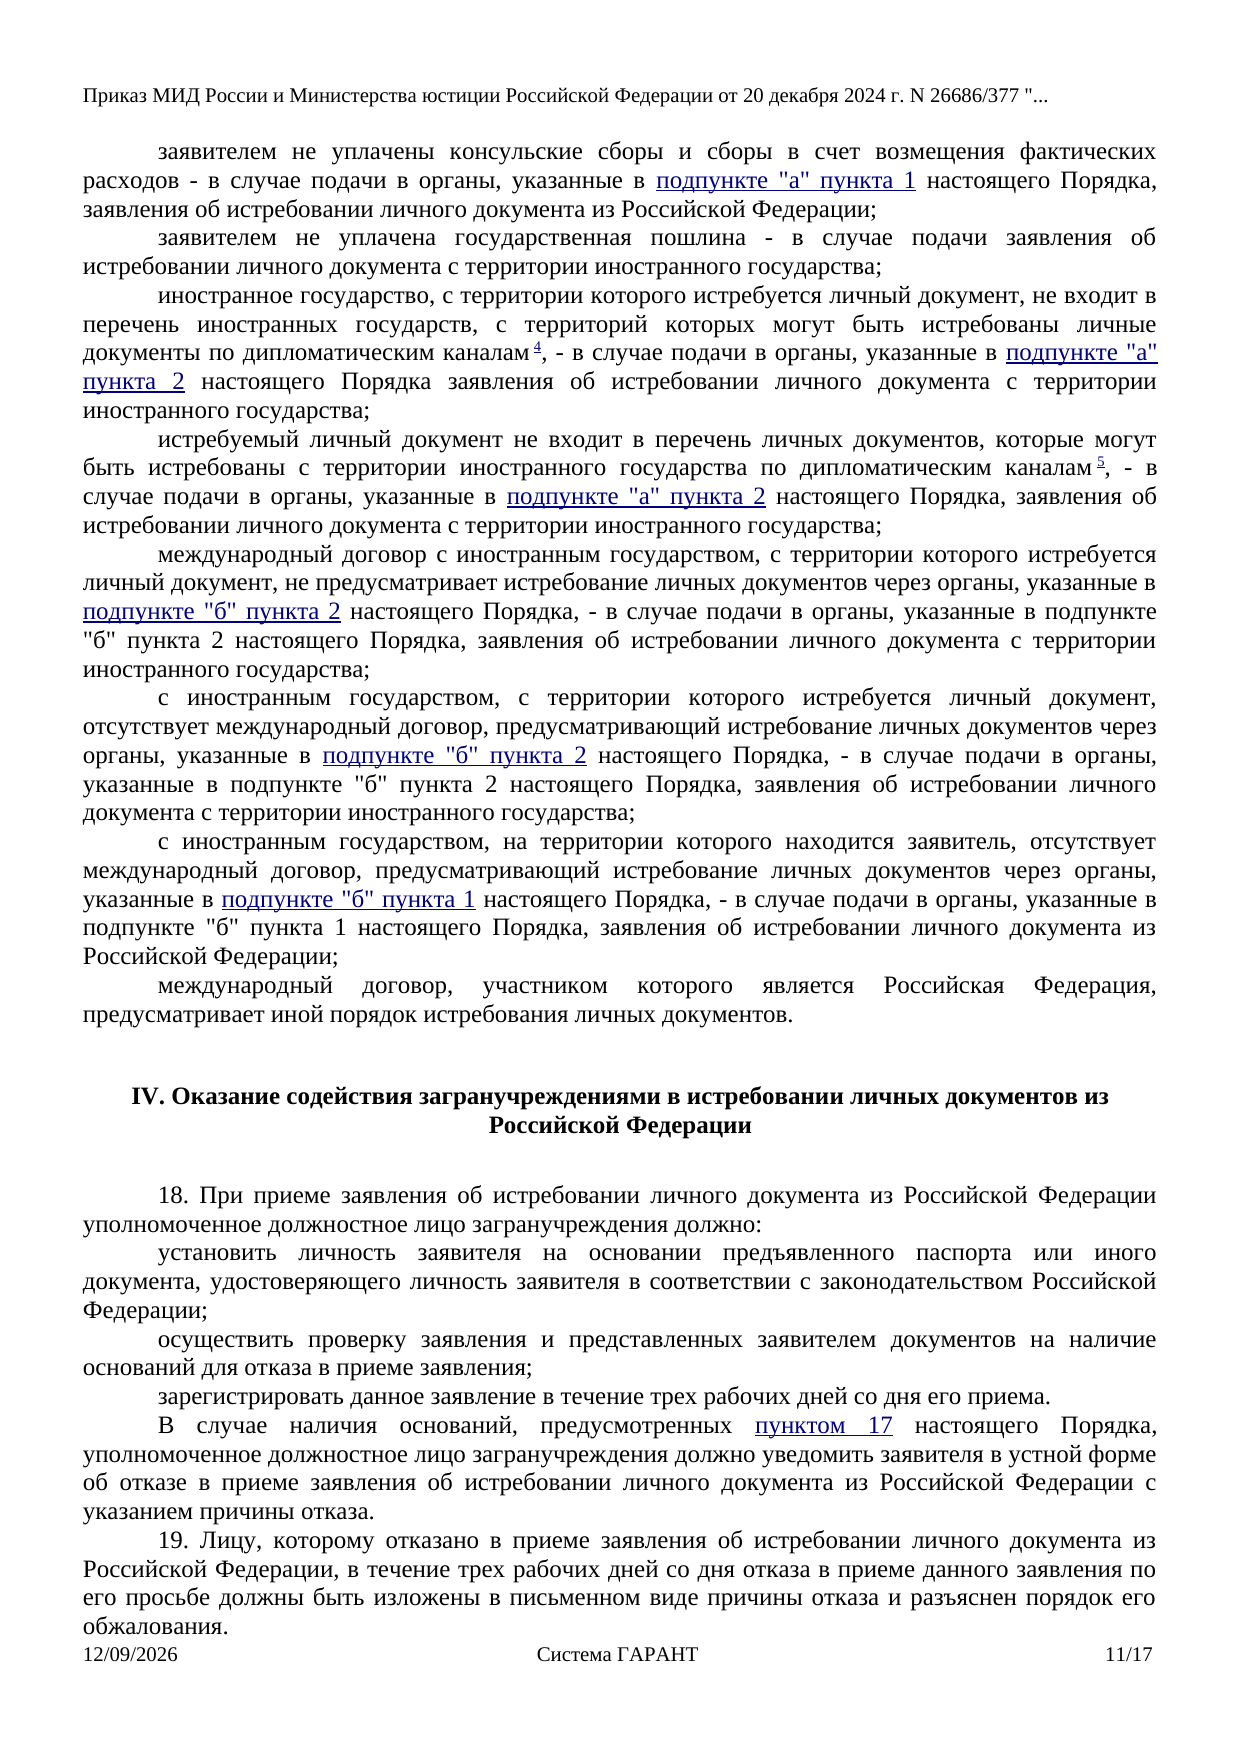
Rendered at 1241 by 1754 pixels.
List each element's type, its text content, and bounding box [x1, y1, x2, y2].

text заявителем не уплачена государственная пошлина - в случае подачи заявления об истребовании личного документа с территории иностранного государства; [83, 222, 1157, 280]
text зарегистрировать данное заявление в течение трех рабочих дней со дня его приема. [83, 1381, 1157, 1410]
text заявителем не уплачены консульские сборы и сборы в счет возмещения фактических расходов - в случае подачи в органы, указанные в подпункте "а" пункта 1 настоящего Порядка, заявления об истребовании личного документа из Российской Федерации; [83, 136, 1157, 222]
text В случае наличия оснований, предусмотренных пунктом 17 настоящего Порядка, уполномоченное должностное лицо загранучреждения должно уведомить заявителя в устной форме об отказе в приеме заявления об истребовании личного документа из Российской Федерации с указанием причины отказа. [83, 1410, 1157, 1525]
subtitle IV. Оказание содействия загранучреждениями в истребовании личных документов из Российской Федерации [83, 1081, 1157, 1139]
text 19. Лицу, которому отказано в приеме заявления об истребовании личного документа из Российской Федерации, в течение трех рабочих дней со дня отказа в приеме данного заявления по его просьбе должны быть изложены в письменном виде причины отказа и разъяснен порядок его обжалования. [83, 1525, 1157, 1640]
text установить личность заявителя на основании предъявленного паспорта или иного документа, удостоверяющего личность заявителя в соответствии с законодательством Российской Федерации; [83, 1237, 1157, 1324]
text 18. При приеме заявления об истребовании личного документа из Российской Федерации уполномоченное должностное лицо загранучреждения должно: [83, 1180, 1157, 1237]
text осуществить проверку заявления и представленных заявителем документов на наличие оснований для отказа в приеме заявления; [83, 1324, 1157, 1381]
text иностранное государство, с территории которого истребуется личный документ, не входит в перечень иностранных государств, с территорий которых могут быть истребованы личные документы по дипломатическим каналам 4, - в случае подачи в органы, указанные в подпункте "а" пункта 2 настоящего Порядка заявления об истребовании личного документа с территории иностранного государства; [83, 280, 1157, 424]
text истребуемый личный документ не входит в перечень личных документов, которые могут быть истребованы с территории иностранного государства по дипломатическим каналам 5, - в случае подачи в органы, указанные в подпункте "а" пункта 2 настоящего Порядка, заявления об истребовании личного документа с территории иностранного государства; [83, 424, 1157, 539]
text международный договор, участником которого является Российская Федерация, предусматривает иной порядок истребования личных документов. [83, 970, 1157, 1027]
text международный договор с иностранным государством, с территории которого истребуется личный документ, не предусматривает истребование личных документов через органы, указанные в подпункте "б" пункта 2 настоящего Порядка, - в случае подачи в органы, указанные в подпункте "б" пункта 2 настоящего Порядка, заявления об истребовании личного документа с территории иностранного государства; [83, 539, 1157, 682]
text с иностранным государством, на территории которого находится заявитель, отсутствует международный договор, предусматривающий истребование личных документов через органы, указанные в подпункте "б" пункта 1 настоящего Порядка, - в случае подачи в органы, указанные в подпункте "б" пункта 1 настоящего Порядка, заявления об истребовании личного документа из Российской Федерации; [83, 826, 1157, 970]
text с иностранным государством, с территории которого истребуется личный документ, отсутствует международный договор, предусматривающий истребование личных документов через органы, указанные в подпункте "б" пункта 2 настоящего Порядка, - в случае подачи в органы, указанные в подпункте "б" пункта 2 настоящего Порядка, заявления об истребовании личного документа с территории иностранного государства; [83, 682, 1157, 826]
